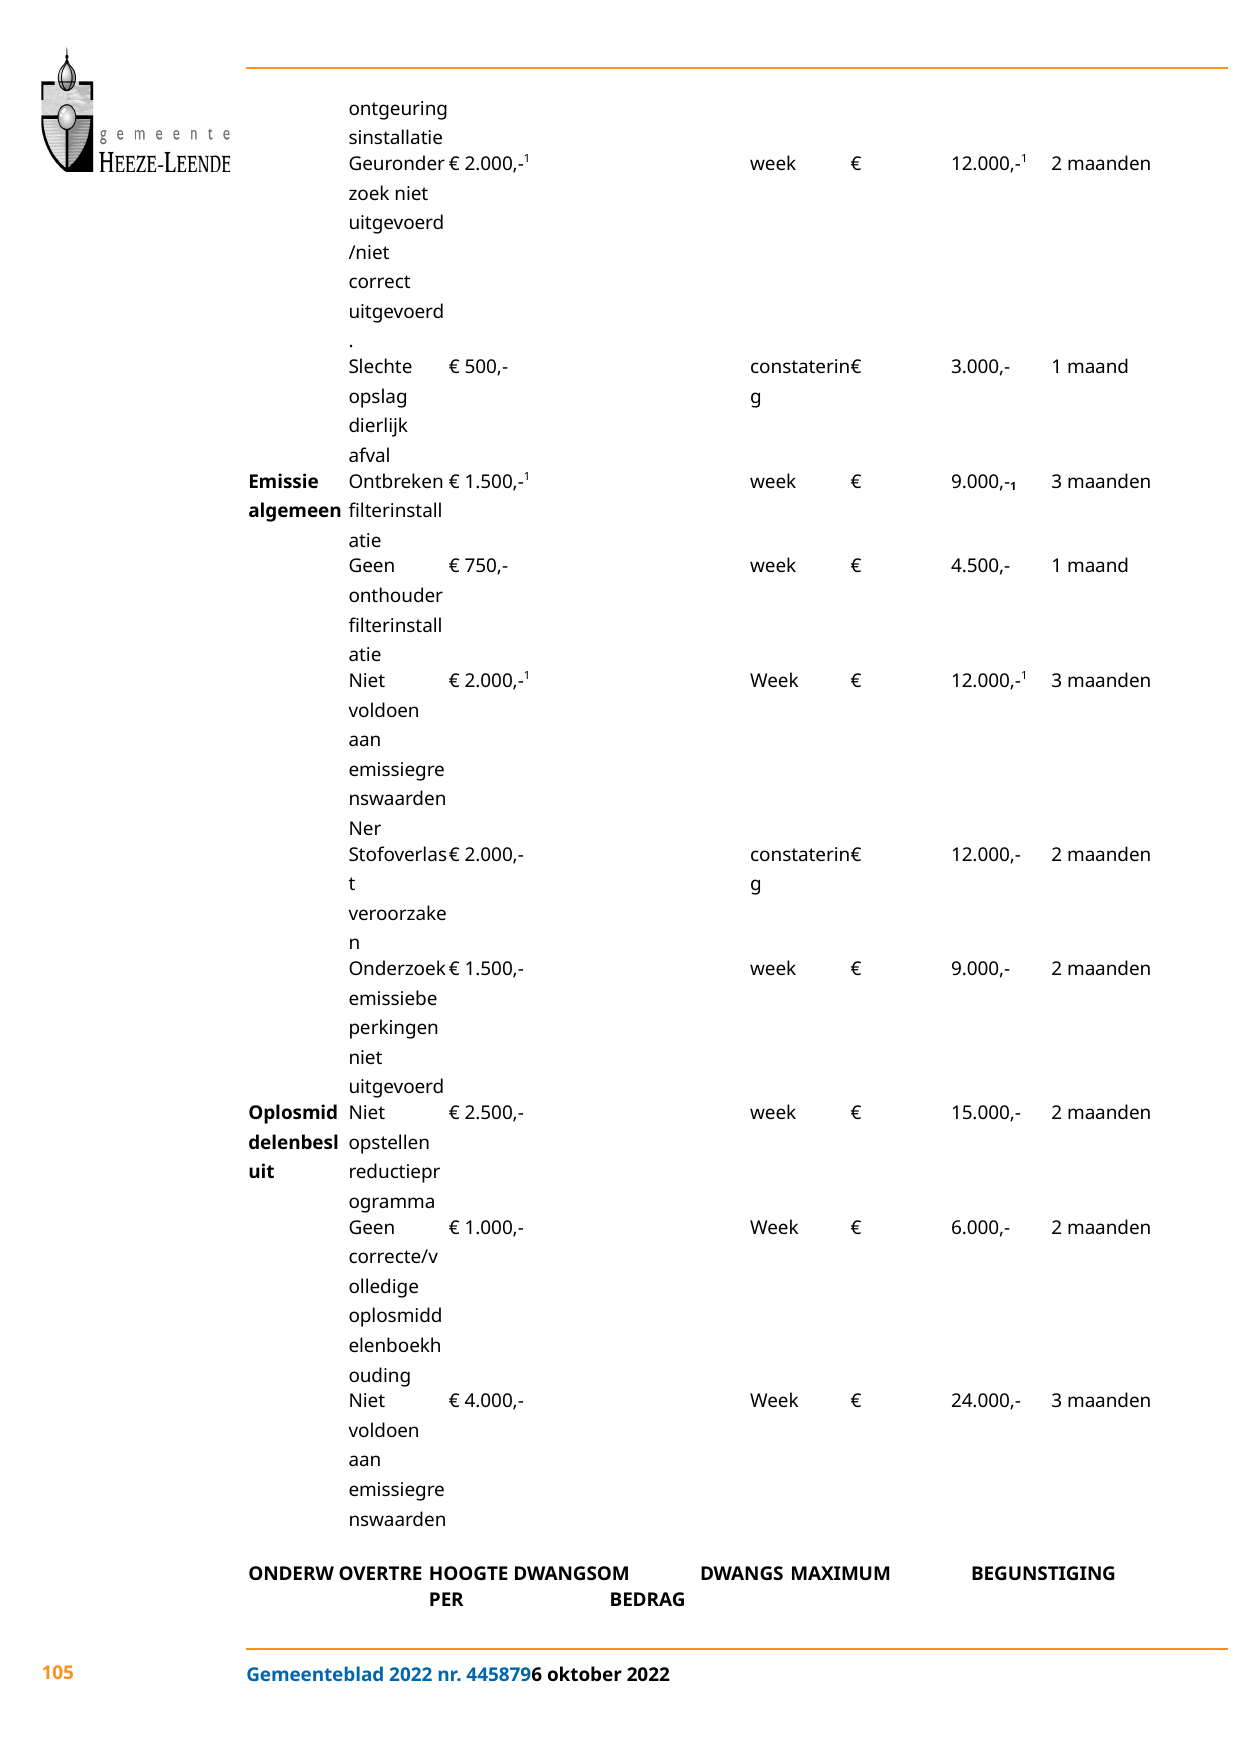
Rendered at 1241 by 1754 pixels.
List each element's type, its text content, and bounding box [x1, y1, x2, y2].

table_cell 2 maanden [1051, 841, 1152, 955]
table_cell Week [750, 1388, 850, 1532]
table_cell [449, 1532, 549, 1557]
table_cell Niet voldoen aan emissiegrenswaarden Ner [348, 667, 449, 841]
table_cell [850, 1532, 951, 1557]
table_cell constatering [750, 841, 850, 955]
table_header BEGUNSTIGING [971, 1561, 1152, 1612]
table_cell € [850, 468, 951, 553]
table_cell Week [750, 1214, 850, 1387]
table_cell Onderzoek emissiebeperkingen niet uitgevoerd [348, 955, 449, 1099]
table_header ONDERW [248, 1561, 338, 1612]
table_cell Week [750, 667, 850, 841]
table_cell € [850, 353, 951, 468]
table_cell [750, 1532, 850, 1557]
table_cell € [850, 955, 951, 1099]
table_cell 3 maanden [1051, 1388, 1152, 1532]
table_cell € [850, 553, 951, 667]
table_cell € 1.500,-1 [449, 468, 750, 553]
table_cell [549, 1532, 649, 1557]
table_cell € 750,- [449, 553, 750, 667]
table_cell [951, 1532, 1051, 1557]
table_cell 2 maanden [1051, 150, 1152, 353]
table_cell Ontbreken filterinstallatie [348, 468, 449, 553]
table_cell Geen onthouder filterinstallatie [348, 553, 449, 667]
table_cell ontgeuringsinstallatie [348, 95, 449, 150]
table_cell Oplosmiddelenbesluit [248, 1099, 348, 1532]
table_header MAXIMUM [790, 1561, 971, 1612]
table_cell € 4.000,- [449, 1388, 750, 1532]
table_cell 3.000,- [951, 353, 1051, 468]
table_cell week [750, 1099, 850, 1214]
table_header OVERTRE [338, 1561, 429, 1612]
table_cell constatering [750, 353, 850, 468]
table_cell € 2.000,- [449, 841, 750, 955]
table_cell € [850, 1214, 951, 1387]
table_cell Stofoverlast veroorzaken [348, 841, 449, 955]
table_cell 3 maanden [1051, 468, 1152, 553]
table_cell [650, 1532, 750, 1557]
table_cell 15.000,- [951, 1099, 1051, 1214]
table_cell [248, 95, 348, 468]
table_cell 12.000,-1 [951, 150, 1051, 353]
table_cell [1051, 95, 1152, 150]
table_cell [951, 95, 1051, 150]
table_cell Geuronderzoek niet uitgevoerd/niet correct uitgevoerd. [348, 150, 449, 353]
table_cell Niet opstellen reductieprogramma [348, 1099, 449, 1214]
table_cell € 2.000,-1 [449, 667, 750, 841]
table_cell € 2.500,- [449, 1099, 750, 1214]
table_cell [348, 1532, 449, 1557]
table_cell Slechte opslag dierlijk afval [348, 353, 449, 468]
table_cell € [850, 1388, 951, 1532]
table_cell Niet voldoen aan emissiegrenswaarden [348, 1388, 449, 1532]
table_cell Geen correcte/volledige oplosmiddelenboekhouding [348, 1214, 449, 1387]
table_cell 1 maand [1051, 353, 1152, 468]
table_cell 9.000,-1 [951, 468, 1051, 553]
table_cell 4.500,- [951, 553, 1051, 667]
table_cell € 500,- [449, 353, 750, 468]
table_cell week [750, 468, 850, 553]
table_cell € 1.500,- [449, 955, 750, 1099]
table_cell [248, 1532, 348, 1557]
table_cell [750, 95, 850, 150]
table_cell Emissie algemeen [248, 468, 348, 1099]
table_cell € 2.000,-1 [449, 150, 750, 353]
table_cell 9.000,- [951, 955, 1051, 1099]
table_cell [850, 95, 951, 150]
table_cell [519, 1586, 609, 1612]
table_cell BEDRAG [609, 1586, 700, 1612]
table_cell € [850, 1099, 951, 1214]
table_cell 2 maanden [1051, 1214, 1152, 1387]
table_cell 3 maanden [1051, 667, 1152, 841]
table_cell week [750, 955, 850, 1099]
table_cell 6.000,- [951, 1214, 1051, 1387]
table_header HOOGTE DWANGSOM [429, 1561, 700, 1586]
table_cell week [750, 150, 850, 353]
table_cell week [750, 553, 850, 667]
table_cell € [850, 150, 951, 353]
picture [41, 47, 231, 172]
table_cell [1051, 1532, 1152, 1557]
table_cell 12.000,- [951, 841, 1051, 955]
table_header DWANGS [700, 1561, 790, 1612]
table_cell € [850, 841, 951, 955]
table_cell 12.000,-1 [951, 667, 1051, 841]
table_cell 24.000,- [951, 1388, 1051, 1532]
table_cell [449, 95, 750, 150]
table_cell € 1.000,- [449, 1214, 750, 1387]
table_cell PER [429, 1586, 519, 1612]
table_cell 2 maanden [1051, 955, 1152, 1099]
table_cell € [850, 667, 951, 841]
table_cell 1 maand [1051, 553, 1152, 667]
table_cell 2 maanden [1051, 1099, 1152, 1214]
